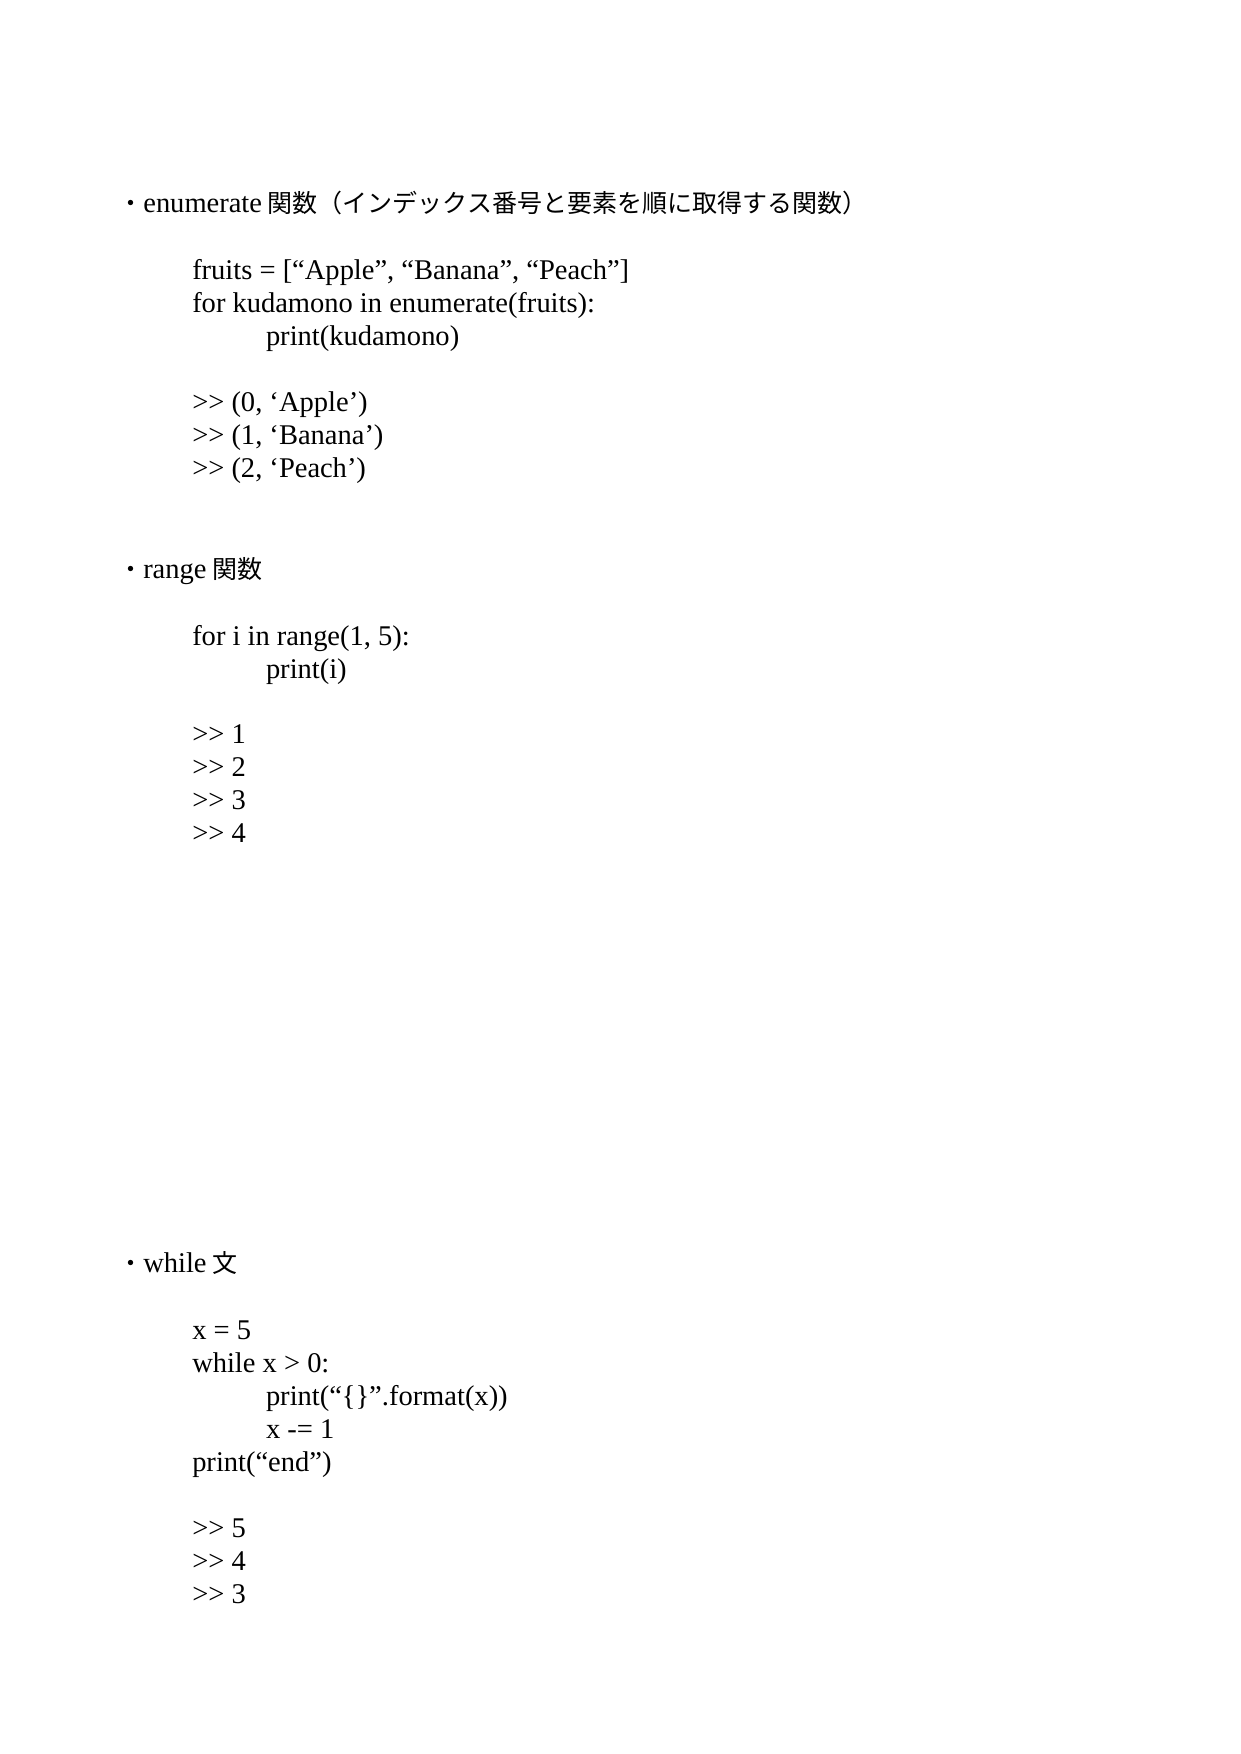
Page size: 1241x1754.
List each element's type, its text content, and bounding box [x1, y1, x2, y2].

text print(“{}”.format(x)) [118, 1379, 1122, 1412]
text x = 5 [118, 1313, 1122, 1346]
text >> (0, ‘Apple’) [118, 385, 1122, 418]
text print(i) [118, 651, 1122, 684]
text ・enumerate関数（インデックス番号と要素を順に取得する関数） [118, 184, 1122, 220]
text while x > 0: [118, 1346, 1122, 1379]
text >> 1 [118, 717, 1122, 750]
text >> 5 [118, 1511, 1122, 1543]
text >> (1, ‘Banana’) [118, 418, 1122, 451]
text x -= 1 [118, 1412, 1122, 1445]
text >> 4 [118, 816, 1122, 849]
text fruits = [“Apple”, “Banana”, “Peach”] [118, 253, 1122, 286]
text >> 4 [118, 1543, 1122, 1576]
text print(“end”) [118, 1445, 1122, 1478]
text print(kudamono) [118, 319, 1122, 352]
text >> 2 [118, 750, 1122, 783]
text for i in range(1, 5): [118, 618, 1122, 651]
text ・while文 [118, 1244, 1122, 1280]
text for kudamono in enumerate(fruits): [118, 286, 1122, 319]
text >> 3 [118, 783, 1122, 816]
text >> (2, ‘Peach’) [118, 451, 1122, 483]
text >> 3 [118, 1576, 1122, 1609]
text ・range関数 [118, 549, 1122, 586]
